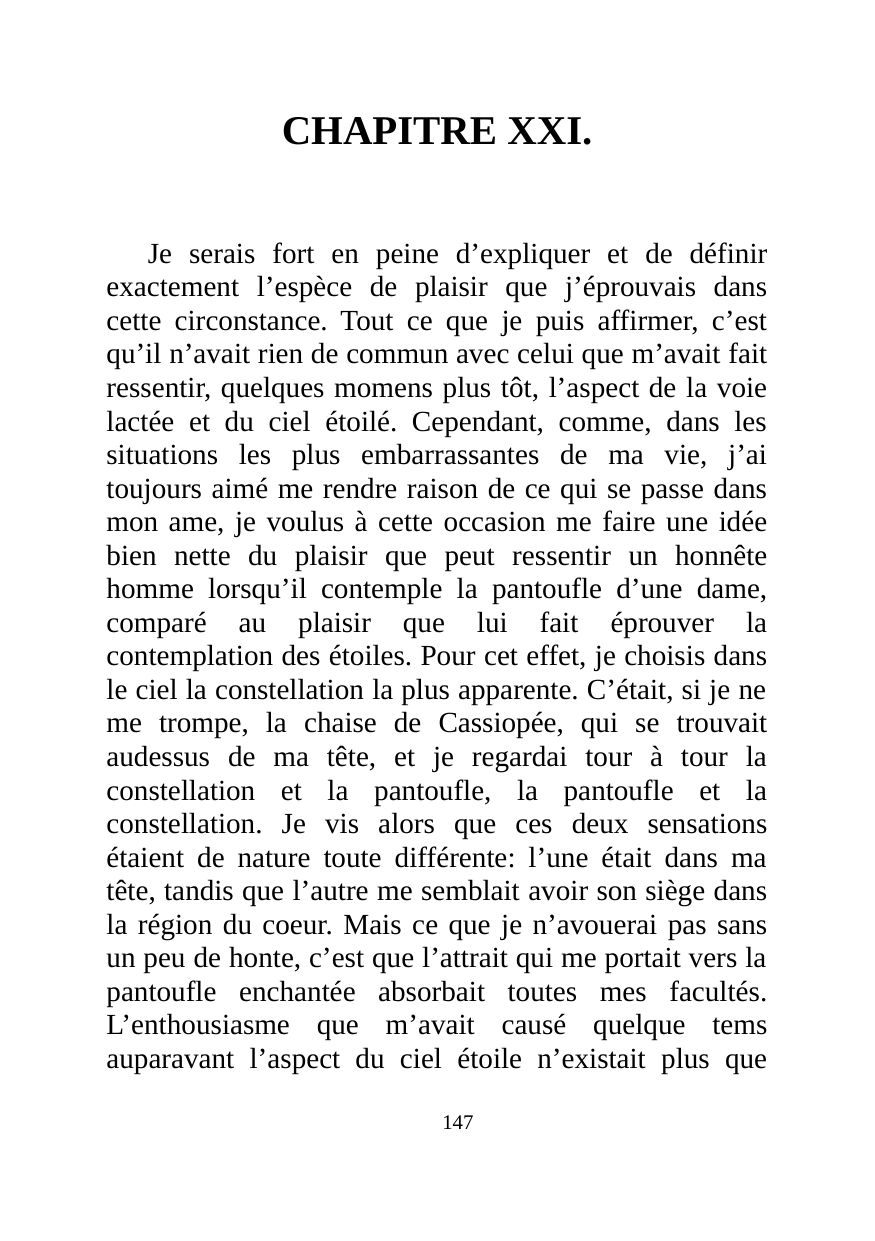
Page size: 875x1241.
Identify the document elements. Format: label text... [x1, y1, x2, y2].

text Je serais fort en peine d’expliquer et de définir exactement l’espèce de plaisir que j’éprouvais dans cette circonstance. Tout ce que je puis affirmer, c’est qu’il n’avait rien de commun avec celui que m’avait fait ressentir, quelques momens plus tôt, l’aspect de la voie lactée et du ciel étoilé. Cependant, comme, dans les situations les plus embarrassantes de ma vie, j’ai toujours aimé me rendre raison de ce qui se passe dans mon ame, je voulus à cette occasion me faire une idée bien nette du plaisir que peut ressentir un honnête homme lorsqu’il contemple la pantoufle d’une dame, comparé au plaisir que lui fait éprouver la contemplation des étoiles. Pour cet effet, je choisis dans le ciel la constellation la plus apparente. C’était, si je ne me trompe, la chaise de Cassiopée, qui se trouvait audessus de ma tête, et je regardai tour à tour la constellation et la pantoufle, la pantoufle et la constellation. Je vis alors que ces deux sensations étaient de nature toute différente: l’une était dans ma tête, tandis que l’autre me semblait avoir son siège dans la région du coeur. Mais ce que je n’avouerai pas sans un peu de honte, c’est que l’attrait qui me portait vers la pantoufle enchantée absorbait toutes mes facultés. L’enthousiasme que m’avait causé quelque tems auparavant l’aspect du ciel étoile n’existait plus que [106, 236, 768, 1074]
subtitle CHAPITRE XXI. [106, 106, 768, 153]
